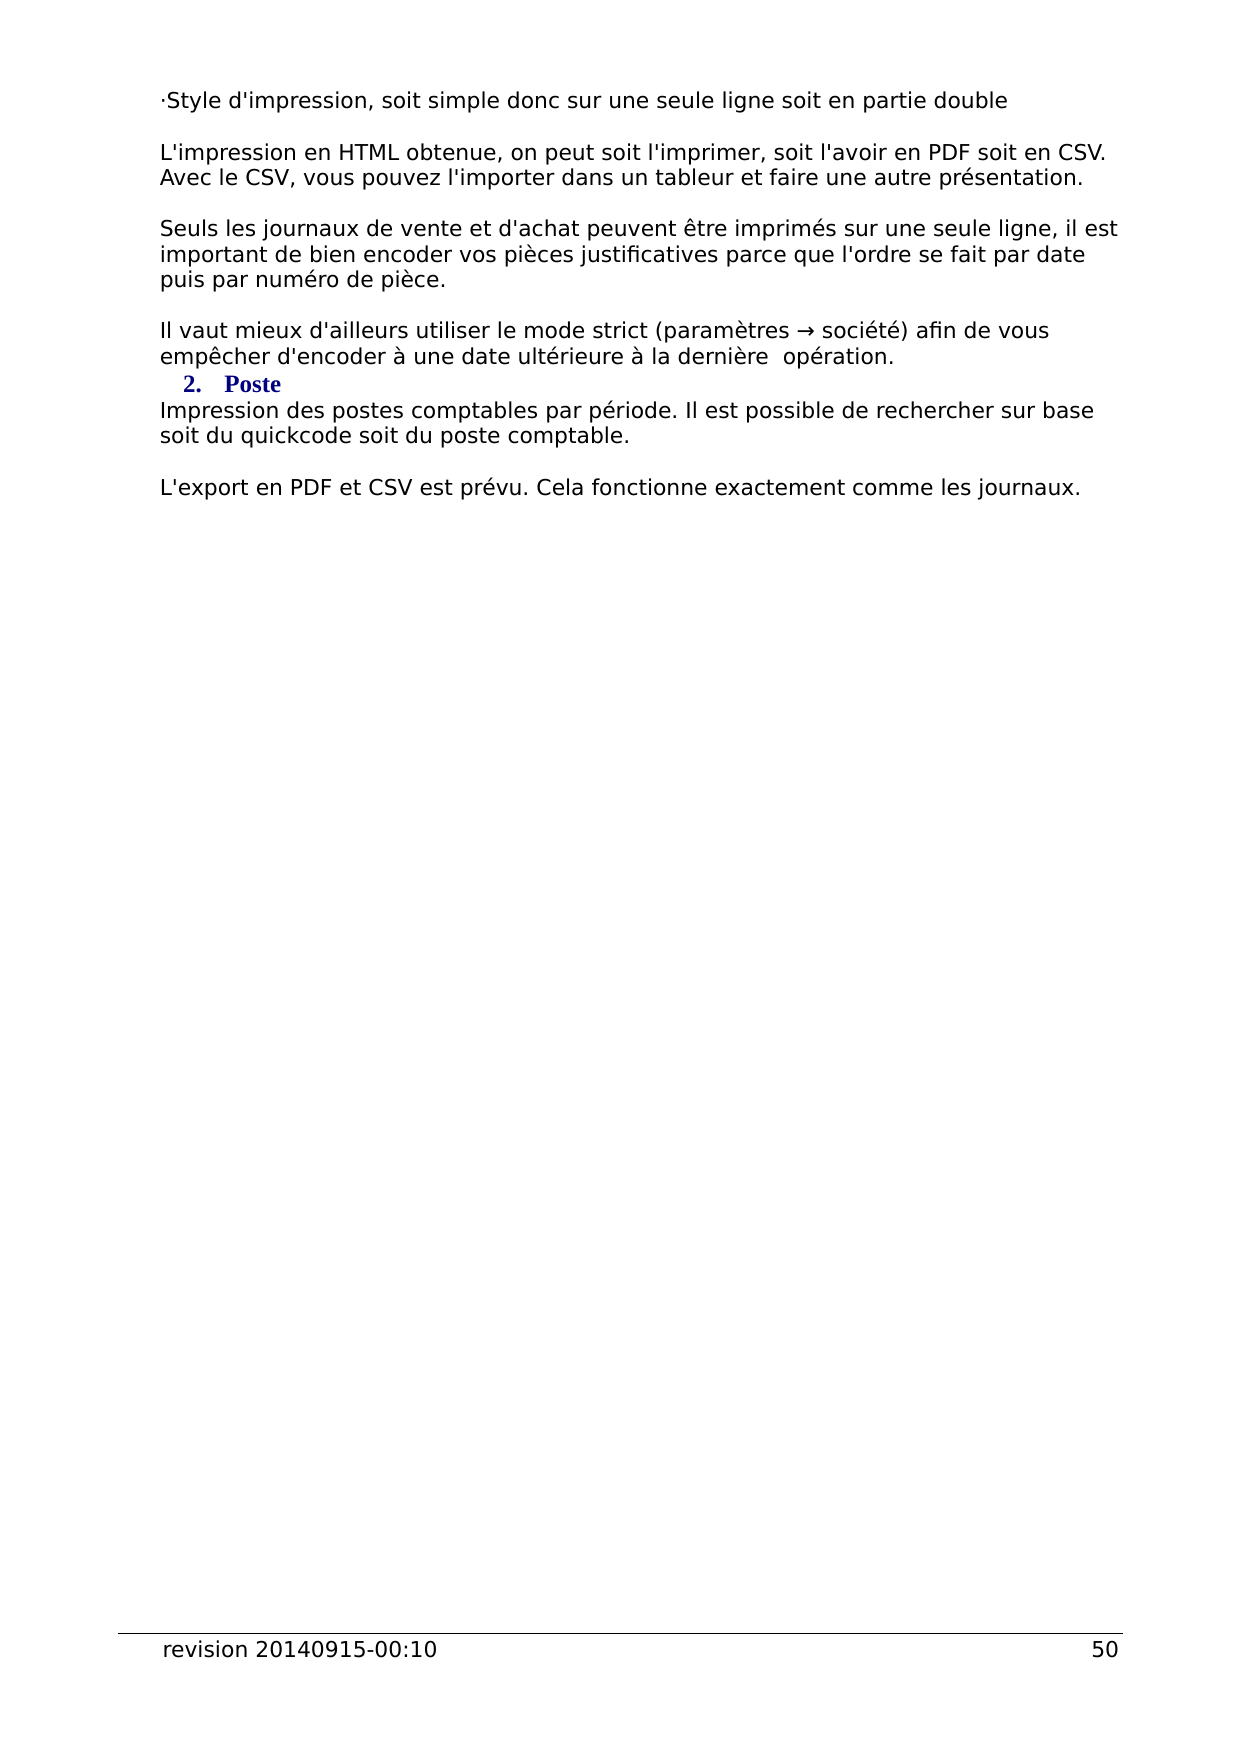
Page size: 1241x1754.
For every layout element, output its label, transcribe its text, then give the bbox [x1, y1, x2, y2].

subtitle Poste [177, 369, 1123, 398]
text Il vaut mieux d'ailleurs utiliser le mode strict (paramètres → société) afin de vous empêcher d'encoder à une date ultérieure à la dernière opération. [159, 318, 1123, 369]
text ·Style d'impression, soit simple donc sur une seule ligne soit en partie double [159, 88, 1123, 114]
text Impression des postes comptables par période. Il est possible de rechercher sur base soit du quickcode soit du poste comptable. [159, 398, 1123, 449]
text Seuls les journaux de vente et d'achat peuvent être imprimés sur une seule ligne, il est important de bien encoder vos pièces justificatives parce que l'ordre se fait par date puis par numéro de pièce. [159, 216, 1123, 293]
text L'impression en HTML obtenue, on peut soit l'imprimer, soit l'avoir en PDF soit en CSV. Avec le CSV, vous pouvez l'importer dans un tableur et faire une autre présentation. [159, 139, 1123, 191]
text L'export en PDF et CSV est prévu. Cela fonctionne exactement comme les journaux. [159, 474, 1123, 500]
